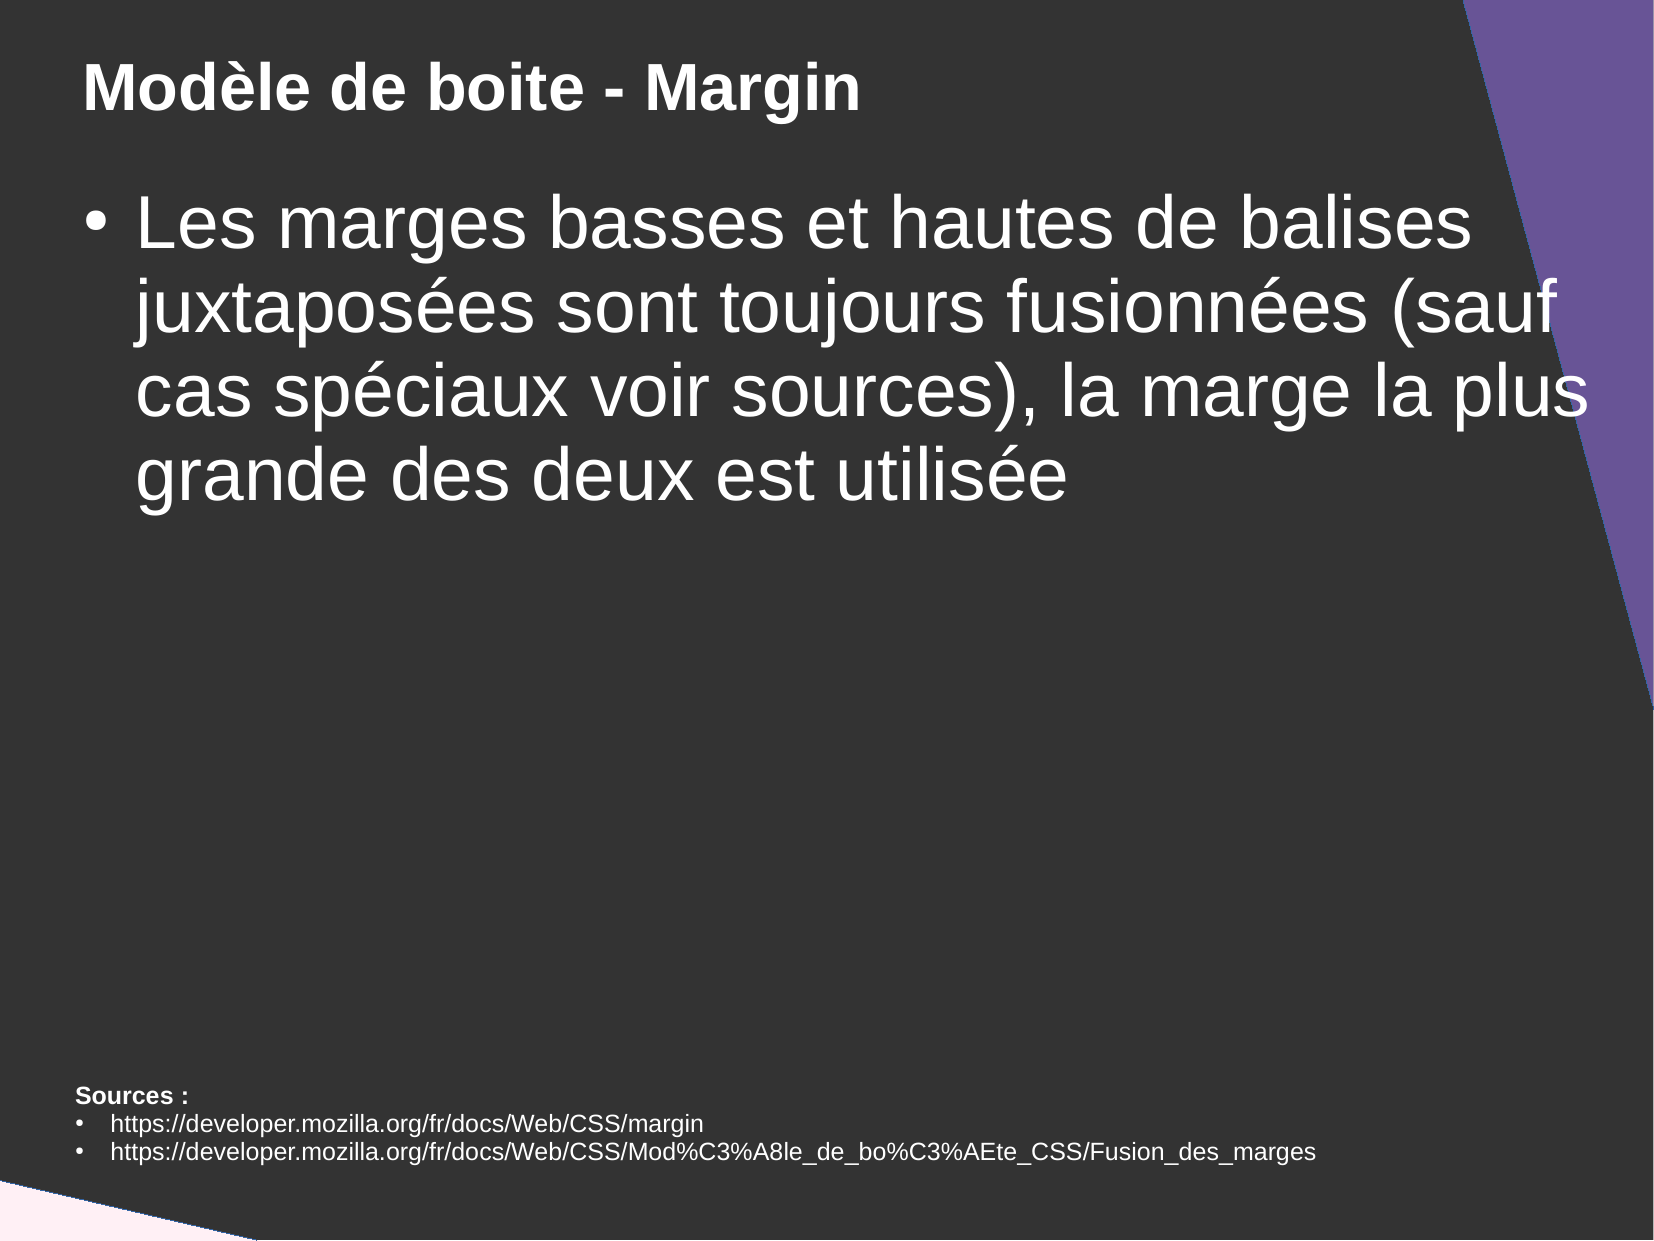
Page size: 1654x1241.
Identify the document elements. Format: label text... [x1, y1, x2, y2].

text_box [0, 1180, 261, 1241]
text_box [1463, 0, 1654, 710]
title Modèle de boite - Margin [82, 49, 1571, 130]
text_box Sources : https://developer.mozilla.org/fr/docs/Web/CSS/margin https://developer.mozilla.org/fr/docs/Web/CSS/Mod%C3%A8le_de_bo%C3%AEte_CSS/Fusion_des_marges [60, 1074, 1546, 1217]
list Les marges basses et hautes de balises juxtaposées sont toujours fusionnées (sauf cas spéciaux voir sources), la marge la plus grande des deux est utilisée [64, 180, 1604, 1111]
